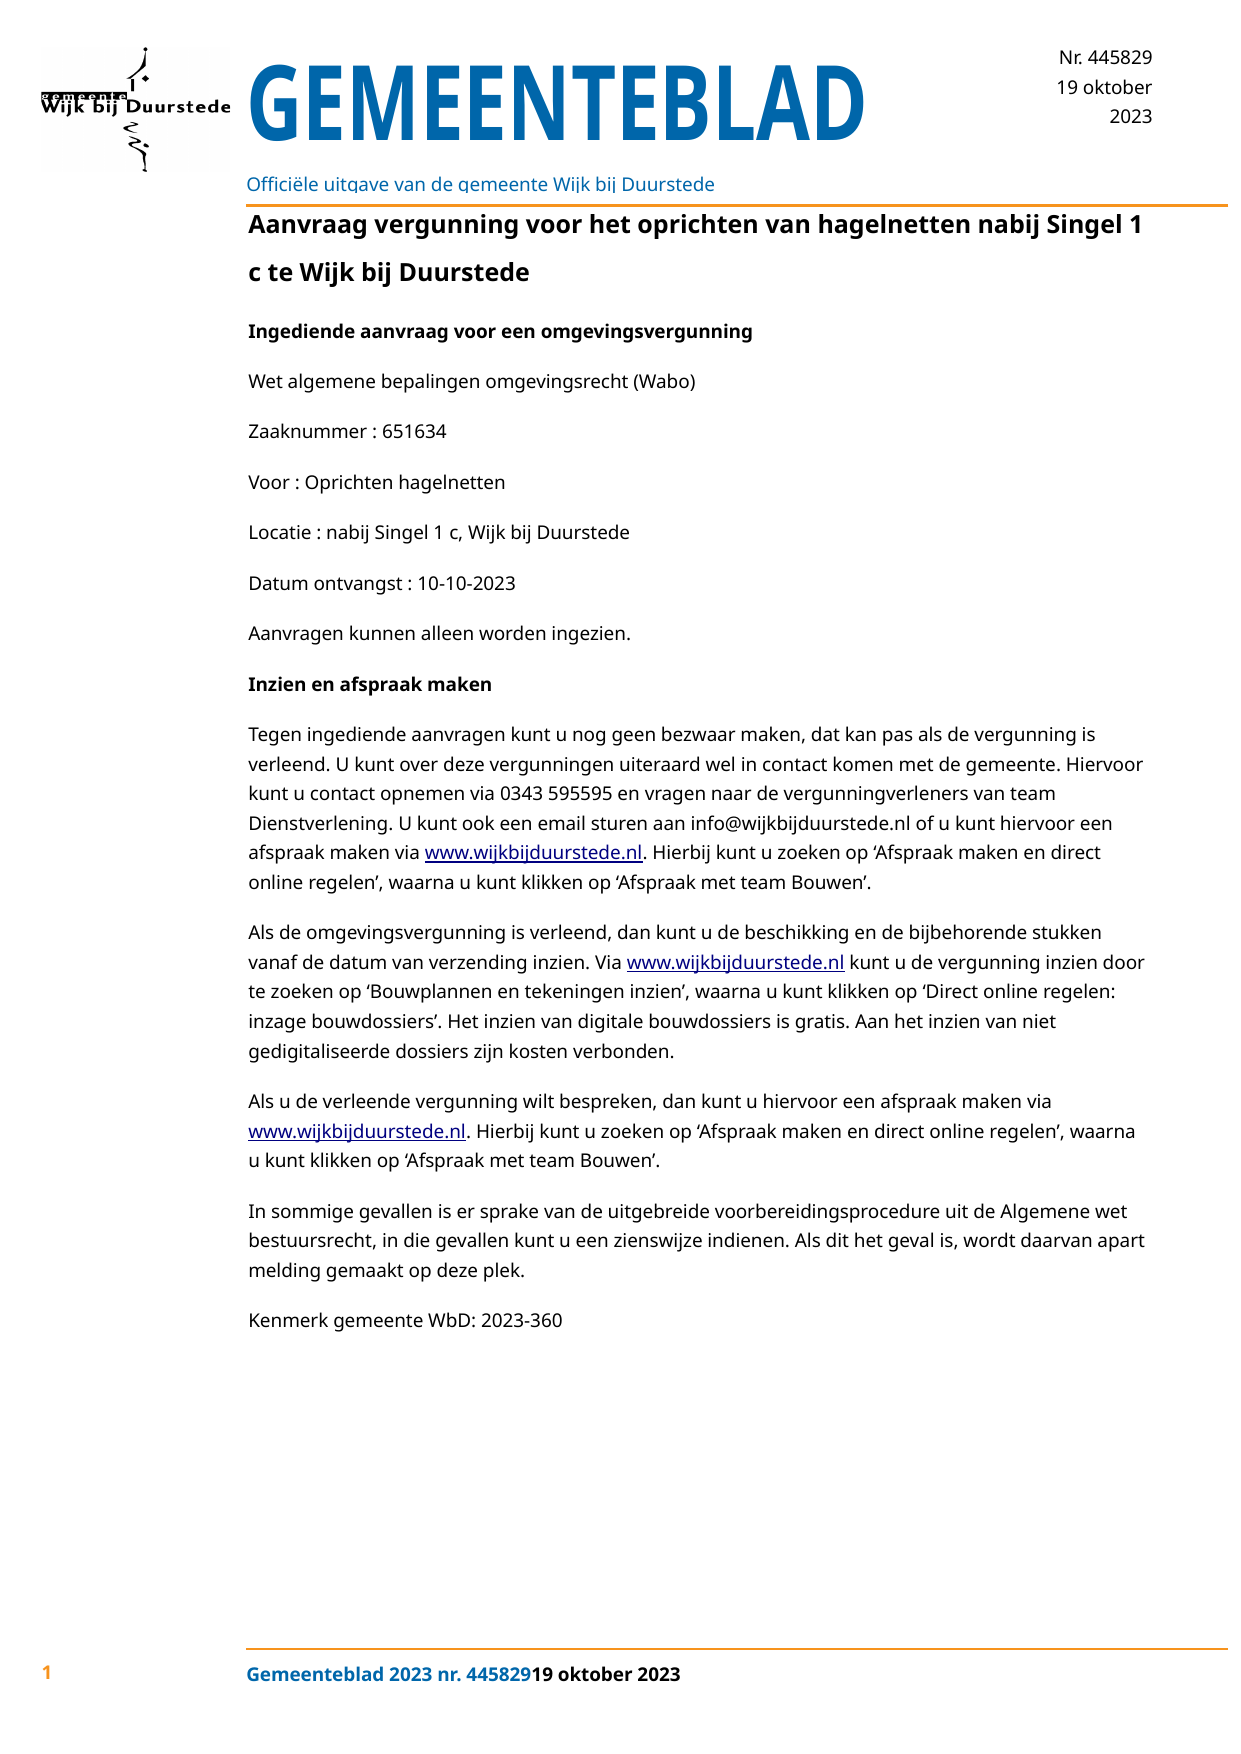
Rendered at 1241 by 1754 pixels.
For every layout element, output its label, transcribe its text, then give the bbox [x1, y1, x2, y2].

text Ingediende aanvraag voor een omgevingsvergunning [248, 318, 1152, 344]
text Aanvraag vergunning voor het oprichten van hagelnetten nabij Singel 1 c te Wijk bij Duurstede [248, 207, 1152, 288]
text Inzien en afspraak maken [248, 671, 1152, 697]
text Voor : Oprichten hagelnetten [248, 469, 1152, 495]
picture [41, 47, 231, 172]
text Datum ontvangst : 10-10-2023 [248, 570, 1152, 596]
text In sommige gevallen is er sprake van de uitgebreide voorbereidingsprocedure uit de Algemene wet bestuursrecht, in die gevallen kunt u een zienswijze indienen. Als dit het geval is, wordt daarvan apart melding gemaakt op deze plek. [248, 1198, 1152, 1283]
text Zaaknummer : 651634 [248, 419, 1152, 444]
text Aanvragen kunnen alleen worden ingezien. [248, 620, 1152, 646]
text Kenmerk gemeente WbD: 2023-360 [248, 1307, 1152, 1333]
text Tegen ingediende aanvragen kunt u nog geen bezwaar maken, dat kan pas als de vergunning is verleend. U kunt over deze vergunningen uiteraard wel in contact komen met de gemeente. Hiervoor kunt u contact opnemen via 0343 595595 en vragen naar de vergunningverleners van team Dienstverlening. U kunt ook een email sturen aan info@wijkbijduurstede.nl of u kunt hiervoor een afspraak maken via www.wijkbijduurstede.nl. Hierbij kunt u zoeken op ‘Afspraak maken en direct online regelen’, waarna u kunt klikken op ‘Afspraak met team Bouwen’. [248, 721, 1152, 895]
text Als u de verleende vergunning wilt bespreken, dan kunt u hiervoor een afspraak maken via www.wijkbijduurstede.nl. Hierbij kunt u zoeken op ‘Afspraak maken en direct online regelen’, waarna u kunt klikken op ‘Afspraak met team Bouwen’. [248, 1088, 1152, 1173]
text Locatie : nabij Singel 1 c, Wijk bij Duurstede [248, 519, 1152, 545]
text Als de omgevingsvergunning is verleend, dan kunt u de beschikking en de bijbehorende stukken vanaf de datum van verzending inzien. Via www.wijkbijduurstede.nl kunt u de vergunning inzien door te zoeken op ‘Bouwplannen en tekeningen inzien’, waarna u kunt klikken op ‘Direct online regelen: inzage bouwdossiers’. Het inzien van digitale bouwdossiers is gratis. Aan het inzien van niet gedigitaliseerde dossiers zijn kosten verbonden. [248, 919, 1152, 1064]
text Wet algemene bepalingen omgevingsrecht (Wabo) [248, 368, 1152, 394]
